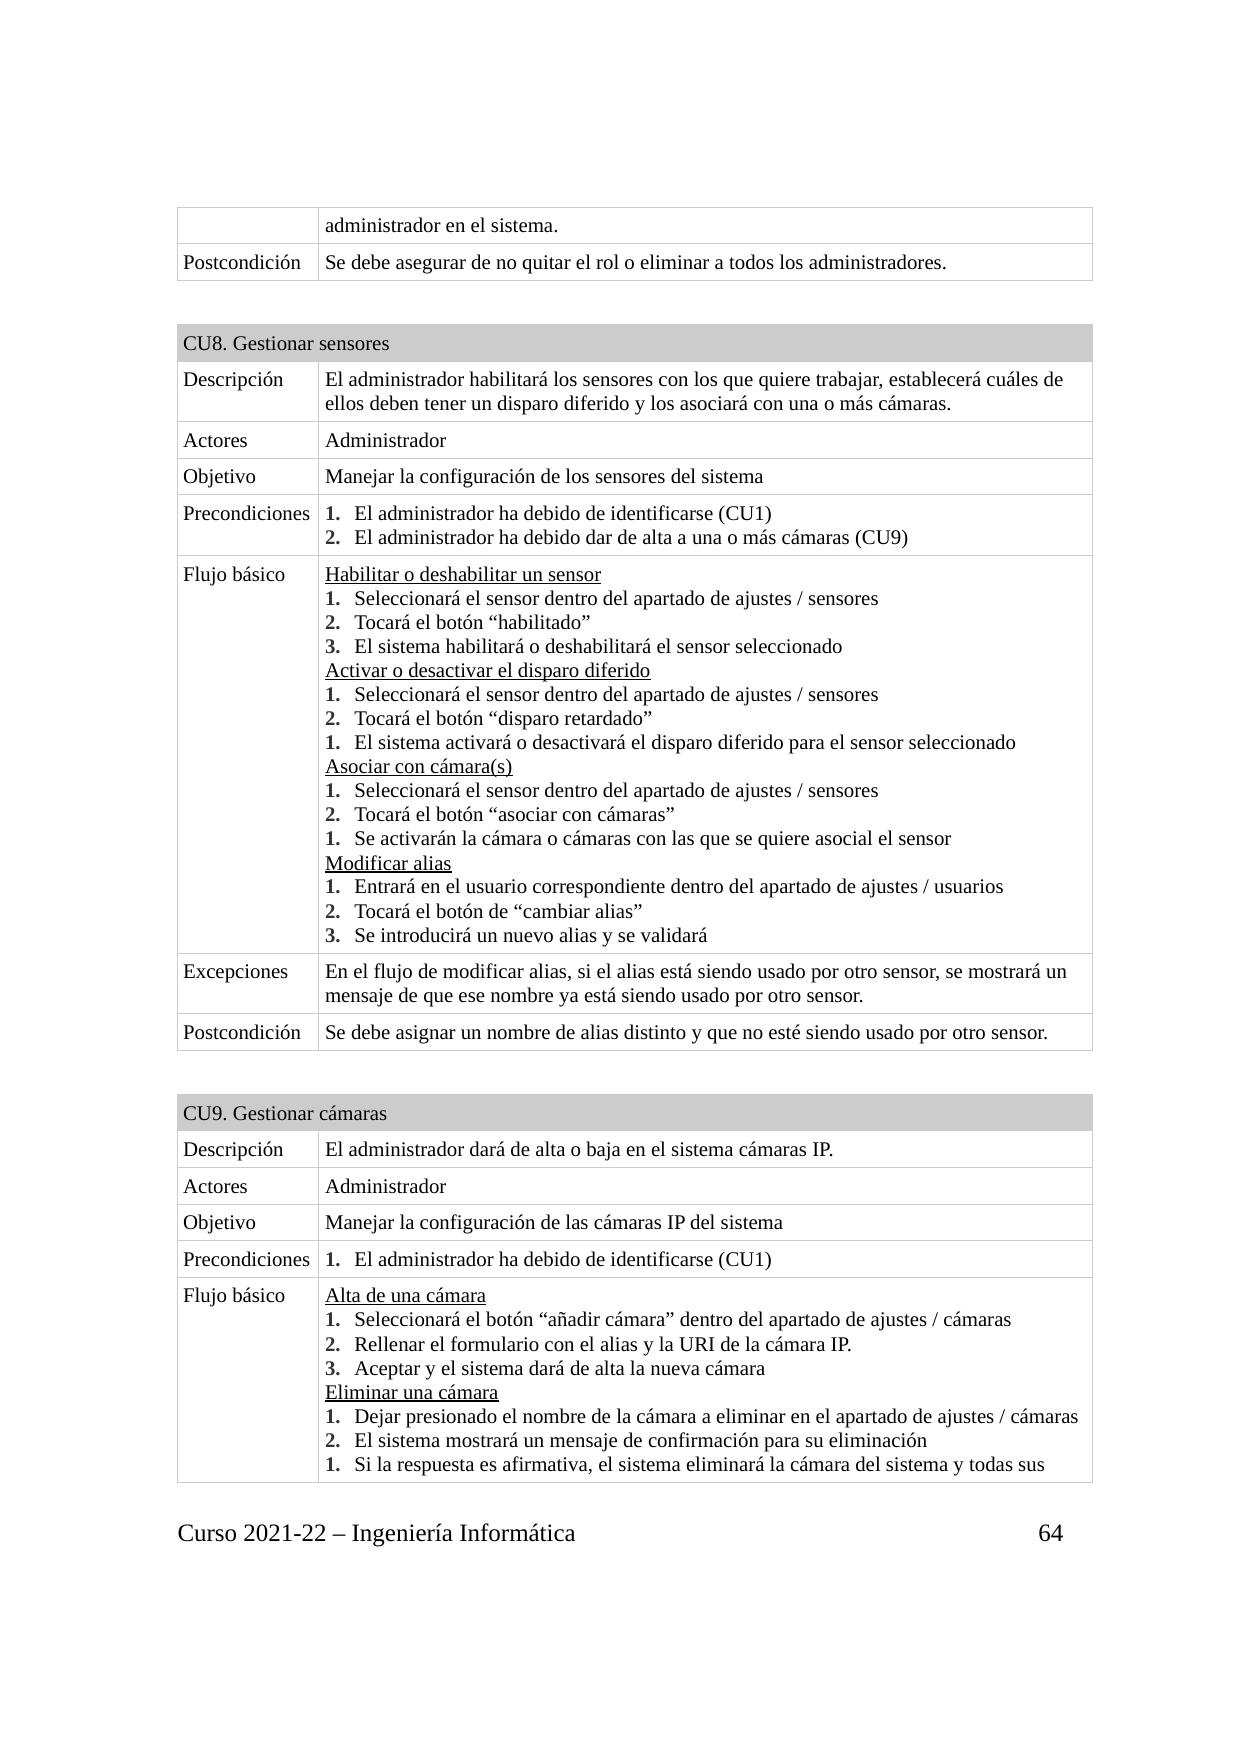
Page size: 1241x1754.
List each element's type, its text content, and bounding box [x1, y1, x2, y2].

table_cell Se debe asignar un nombre de alias distinto y que no esté siendo usado por otro sensor. [319, 1014, 1092, 1049]
table_cell Administrador [319, 1168, 1092, 1203]
table_cell Actores [178, 422, 318, 458]
table_cell Manejar la configuración de las cámaras IP del sistema [319, 1205, 1092, 1240]
table_cell Flujo básico [178, 1278, 318, 1482]
table_cell Objetivo [178, 459, 318, 494]
table_cell El administrador ha debido de identificarse (CU1) [319, 1241, 1092, 1277]
table_header CU8. Gestionar sensores [178, 325, 1092, 361]
table_cell Descripción [178, 362, 318, 421]
table_cell Manejar la configuración de los sensores del sistema [319, 459, 1092, 494]
table_cell Postcondición [178, 244, 318, 280]
table_cell Postcondición [178, 1014, 318, 1049]
table_cell El administrador ha debido de identificarse (CU1) El administrador ha debido dar de alta a una o más cámaras (CU9) [319, 495, 1092, 555]
table_header CU9. Gestionar cámaras [178, 1095, 1092, 1130]
table_cell Flujo básico [178, 556, 318, 952]
table_cell Objetivo [178, 1205, 318, 1240]
table_cell Alta de una cámara Seleccionará el botón “añadir cámara” dentro del apartado de ajustes / cámaras Rellenar el formulario con el alias y la URI de la cámara IP. Aceptar y el sistema dará de alta la nueva cámara Eliminar una cámara Dejar presionado el nombre de la cámara a eliminar en el apartado de ajustes / cámaras El sistema mostrará un mensaje de confirmación para su eliminación Si la respuesta es afirmativa, el sistema eliminará la cámara del sistema y todas sus [319, 1278, 1092, 1482]
table_cell administrador en el sistema. [319, 208, 1092, 243]
table_cell Habilitar o deshabilitar un sensor Seleccionará el sensor dentro del apartado de ajustes / sensores Tocará el botón “habilitado” El sistema habilitará o deshabilitará el sensor seleccionado Activar o desactivar el disparo diferido Seleccionará el sensor dentro del apartado de ajustes / sensores Tocará el botón “disparo retardado” El sistema activará o desactivará el disparo diferido para el sensor seleccionado Asociar con cámara(s) Seleccionará el sensor dentro del apartado de ajustes / sensores Tocará el botón “asociar con cámaras” Se activarán la cámara o cámaras con las que se quiere asocial el sensor Modificar alias Entrará en el usuario correspondiente dentro del apartado de ajustes / usuarios Tocará el botón de “cambiar alias” Se introducirá un nuevo alias y se validará [319, 556, 1092, 952]
table_cell Descripción [178, 1131, 318, 1167]
table_cell Excepciones [178, 954, 318, 1013]
table_cell Administrador [319, 422, 1092, 458]
table_cell El administrador dará de alta o baja en el sistema cámaras IP. [319, 1131, 1092, 1167]
table_cell En el flujo de modificar alias, si el alias está siendo usado por otro sensor, se mostrará un mensaje de que ese nombre ya está siendo usado por otro sensor. [319, 954, 1092, 1013]
table_cell [178, 208, 318, 243]
table_cell Precondiciones [178, 1241, 318, 1277]
table_cell Se debe asegurar de no quitar el rol o eliminar a todos los administradores. [319, 244, 1092, 280]
table_cell Precondiciones [178, 495, 318, 555]
table_cell El administrador habilitará los sensores con los que quiere trabajar, establecerá cuáles de ellos deben tener un disparo diferido y los asociará con una o más cámaras. [319, 362, 1092, 421]
table_cell Actores [178, 1168, 318, 1203]
